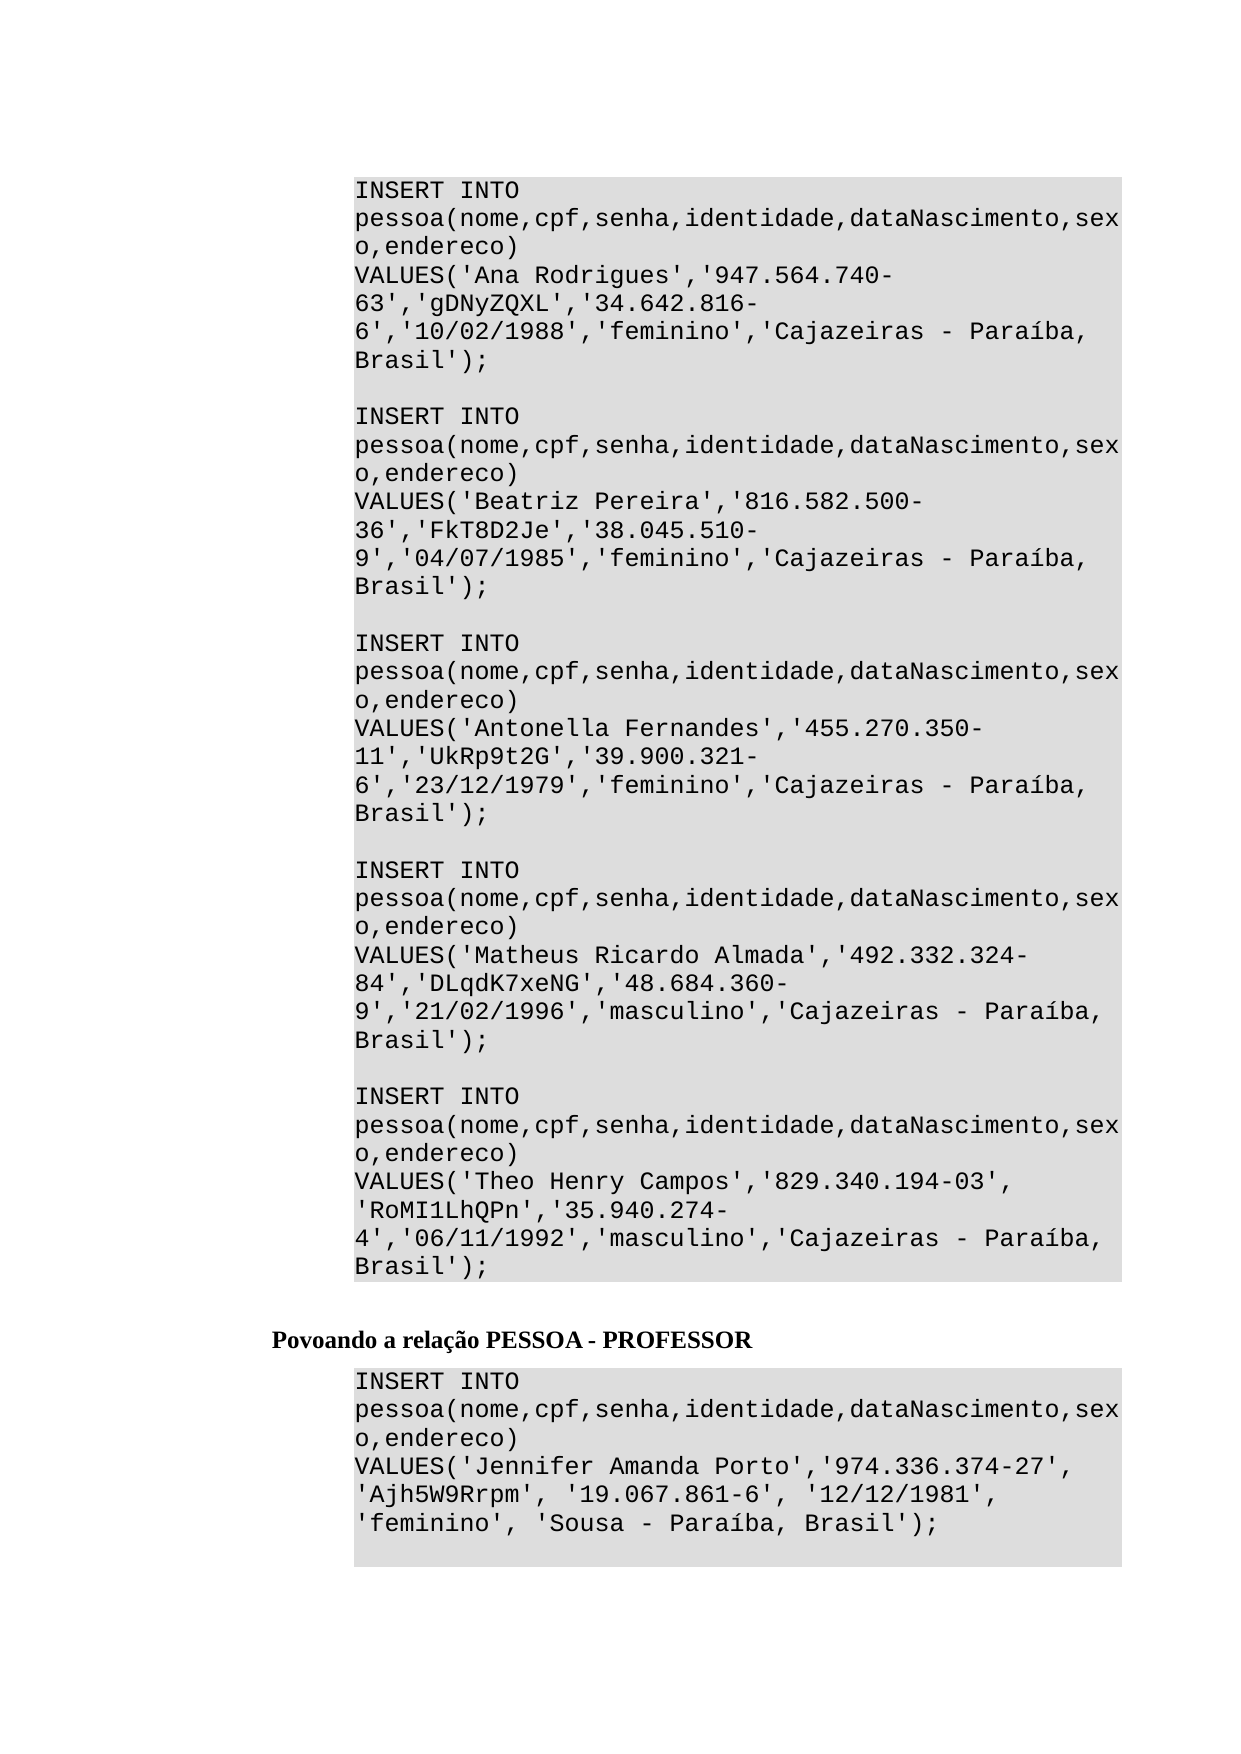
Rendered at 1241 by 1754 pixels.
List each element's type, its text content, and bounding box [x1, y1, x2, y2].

text INSERT INTO pessoa(nome,cpf,senha,identidade,dataNascimento,sexo,endereco) [354, 857, 1122, 942]
text VALUES('Matheus Ricardo Almada','492.332.324-84','DLqdK7xeNG','48.684.360-9','21/02/1996','masculino','Cajazeiras - Paraíba, Brasil'); [354, 942, 1122, 1056]
text INSERT INTO pessoa(nome,cpf,senha,identidade,dataNascimento,sexo,endereco) [354, 631, 1122, 716]
text INSERT INTO pessoa(nome,cpf,senha,identidade,dataNascimento,sexo,endereco) [354, 177, 1122, 262]
text INSERT INTO pessoa(nome,cpf,senha,identidade,dataNascimento,sexo,endereco) [354, 1084, 1122, 1169]
text VALUES('Ana Rodrigues','947.564.740-63','gDNyZQXL','34.642.816-6','10/02/1988','feminino','Cajazeiras - Paraíba, Brasil'); [354, 262, 1122, 376]
text INSERT INTO pessoa(nome,cpf,senha,identidade,dataNascimento,sexo,endereco) [354, 404, 1122, 489]
text VALUES('Antonella Fernandes','455.270.350-11','UkRp9t2G','39.900.321-6','23/12/1979','feminino','Cajazeiras - Paraíba, Brasil'); [354, 716, 1122, 829]
text VALUES('Theo Henry Campos','829.340.194-03', 'RoMI1LhQPn','35.940.274-4','06/11/1992','masculino','Cajazeiras - Paraíba, Brasil'); [354, 1169, 1122, 1282]
text INSERT INTO pessoa(nome,cpf,senha,identidade,dataNascimento,sexo,endereco) [354, 1368, 1122, 1453]
text Povoando a relação PESSOA - PROFESSOR [177, 1325, 1122, 1354]
text VALUES('Beatriz Pereira','816.582.500-36','FkT8D2Je','38.045.510-9','04/07/1985','feminino','Cajazeiras - Paraíba, Brasil'); [354, 489, 1122, 602]
text VALUES('Jennifer Amanda Porto','974.336.374-27', 'Ajh5W9Rrpm', '19.067.861-6', '12/12/1981', 'feminino', 'Sousa - Paraíba, Brasil'); [354, 1453, 1122, 1538]
